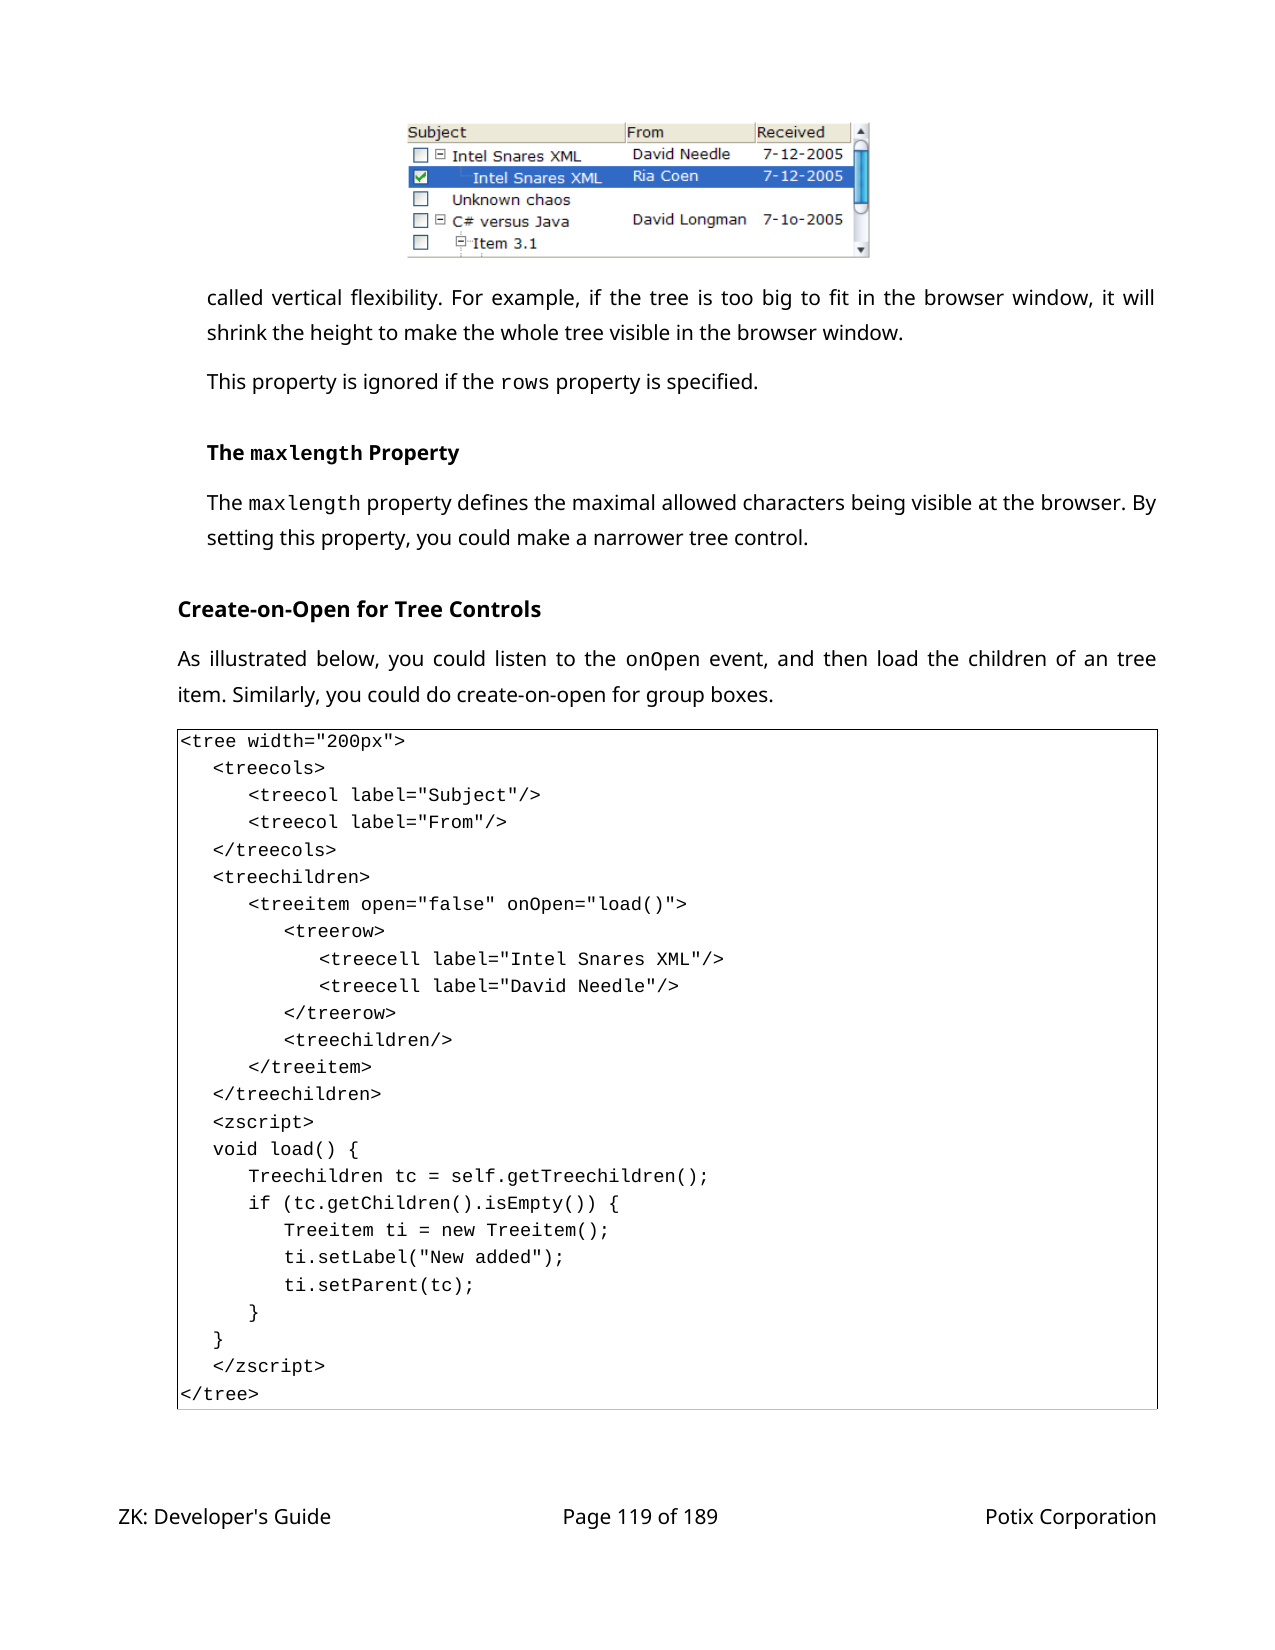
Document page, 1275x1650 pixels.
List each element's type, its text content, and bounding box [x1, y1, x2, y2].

text The maxlength property defines the maximal allowed characters being visible at the browser. By setting this property, you could make a narrower tree control. [207, 488, 1157, 551]
subtitle The maxlength Property [207, 438, 1157, 467]
text } [178, 1300, 1157, 1324]
text } [178, 1327, 1157, 1351]
subtitle Create-on-Open for Tree Controls [177, 594, 1157, 624]
text ti.setParent(tc); [178, 1273, 1157, 1297]
text <treecell label="David Needle"/> [178, 973, 1157, 998]
text called vertical flexibility. For example, if the tree is too big to fit in the browser window, it will shrink the height to make the whole tree visible in the browser window. [207, 283, 1157, 347]
text <treecell label="Intel Snares XML"/> [178, 946, 1157, 971]
text </tree> [178, 1381, 1157, 1409]
text <treechildren> [178, 865, 1157, 889]
text Treechildren tc = self.getTreechildren(); [178, 1164, 1157, 1188]
text <zscript> [178, 1109, 1157, 1134]
text As illustrated below, you could listen to the onOpen event, and then load the children of an tree item. Similarly, you could do create-on-open for group boxes. [177, 644, 1157, 708]
text </treerow> [178, 1001, 1157, 1025]
text <treerow> [178, 919, 1157, 943]
text void load() { [178, 1137, 1157, 1161]
text ti.setLabel("New added"); [178, 1245, 1157, 1270]
text </treechildren> [178, 1082, 1157, 1107]
text This property is ignored if the rows property is specified. [207, 367, 1157, 396]
text Treeitem ti = new Treeitem(); [178, 1218, 1157, 1242]
text <treeitem open="false" onOpen="load()"> [178, 892, 1157, 916]
text <treecol label="From"/> [178, 810, 1157, 835]
text </treeitem> [178, 1055, 1157, 1079]
text <tree width="200px"> [178, 730, 1157, 753]
text </treecols> [178, 838, 1157, 862]
text <treecols> [178, 756, 1157, 780]
text <treecol label="Subject"/> [178, 783, 1157, 807]
picture [403, 118, 872, 259]
text <treechildren/> [178, 1028, 1157, 1052]
text if (tc.getChildren().isEmpty()) { [178, 1191, 1157, 1215]
text </zscript> [178, 1354, 1157, 1378]
